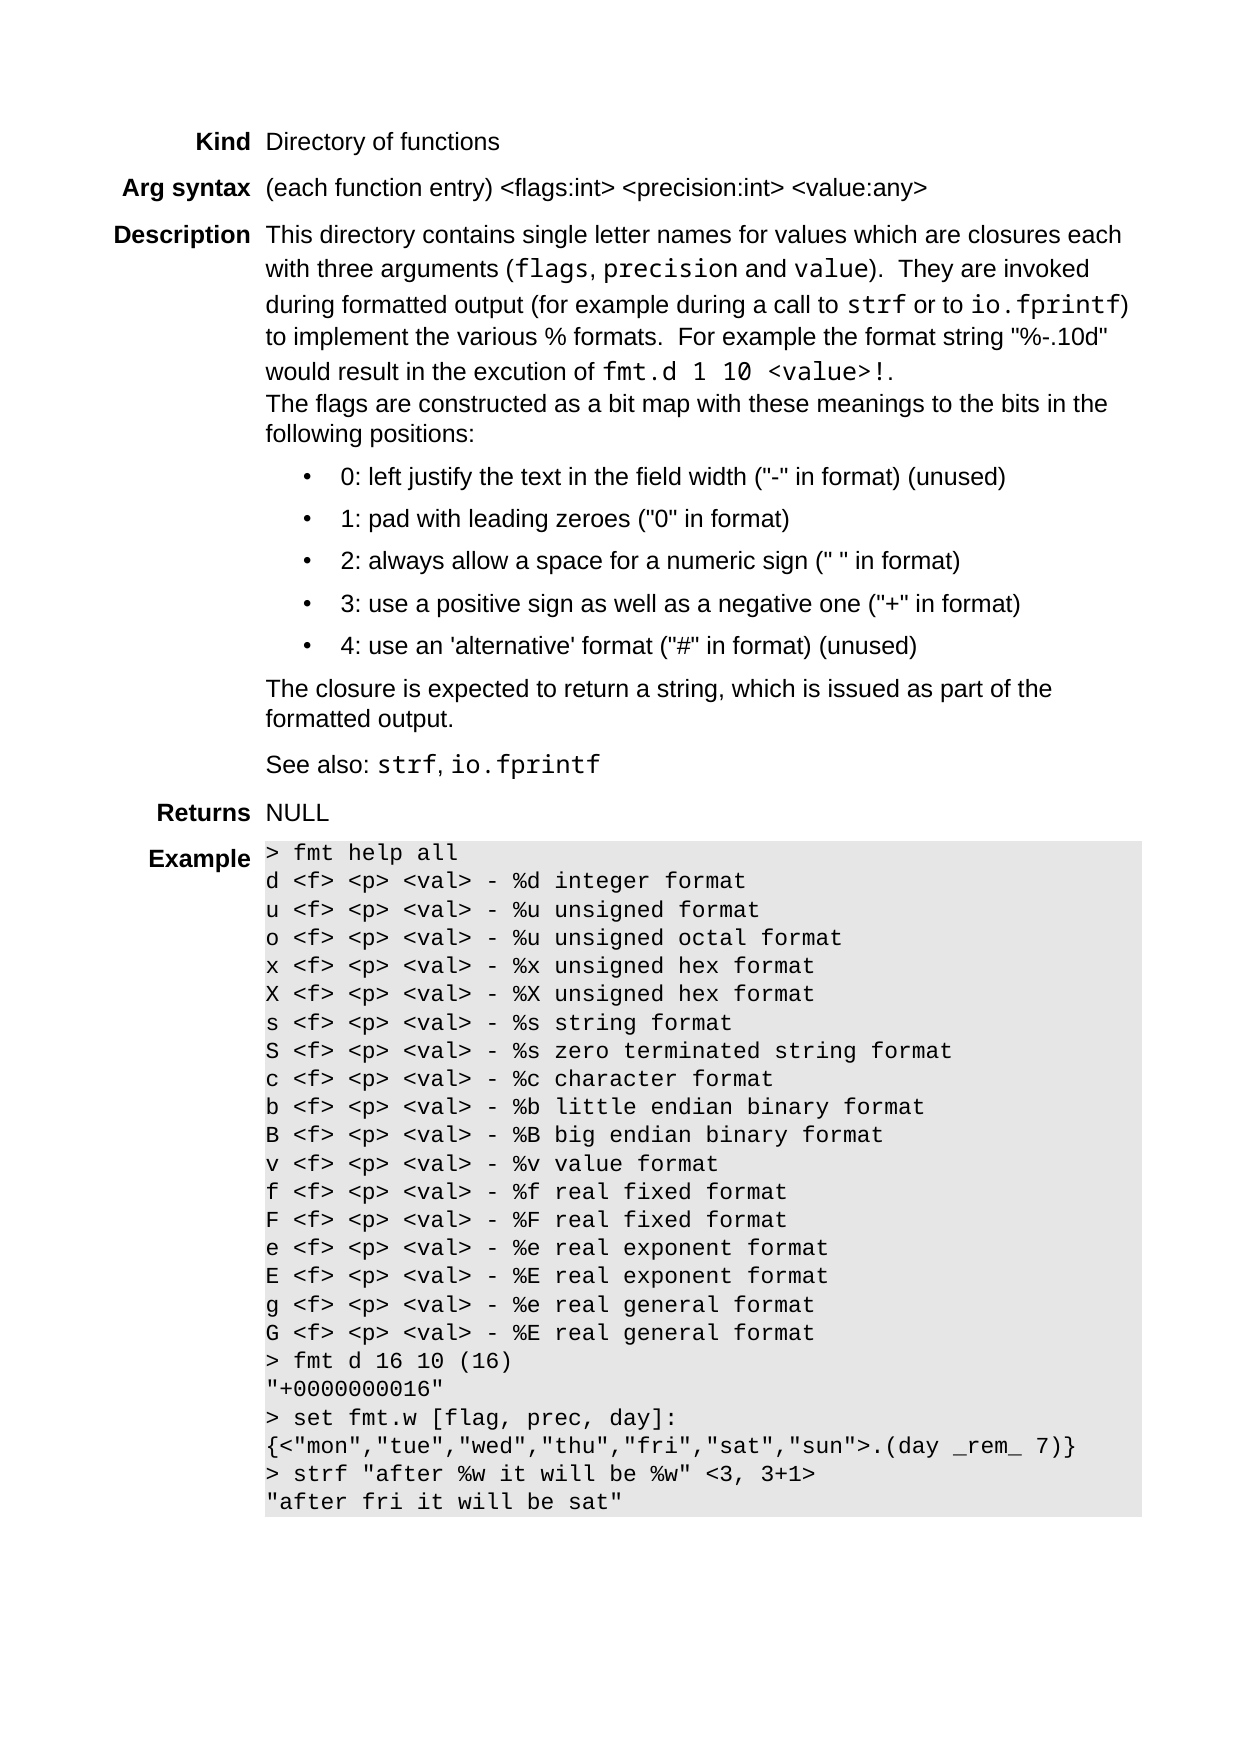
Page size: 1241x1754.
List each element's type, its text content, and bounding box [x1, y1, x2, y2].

table_cell > fmt help all d <f> <p> <val> - %d integer format u <f> <p> <val> - %u unsigned format o <f> <p> <val> - %u unsigned octal format x <f> <p> <val> - %x unsigned hex format X <f> <p> <val> - %X unsigned hex format s <f> <p> <val> - %s string format S <f> <p> <val> - %s zero terminated string format c <f> <p> <val> - %c character format b <f> <p> <val> - %b little endian binary format B <f> <p> <val> - %B big endian binary format v <f> <p> <val> - %v value format f <f> <p> <val> - %f real fixed format F <f> <p> <val> - %F real fixed format e <f> <p> <val> - %e real exponent format E <f> <p> <val> - %E real exponent format g <f> <p> <val> - %e real general format G <f> <p> <val> - %E real general format > fmt d 16 10 (16) "+0000000016" > set fmt.w [flag, prec, day]:{<"mon","tue","wed","thu","fri","sat","sun">.(day _rem_ 7)} > strf "after %w it will be %w" <3, 3+1> "after fri it will be sat" [263, 836, 1145, 1528]
table_cell Description [89, 211, 262, 789]
table_cell Kind [89, 118, 262, 164]
table_cell (each function entry) <flags:int> <precision:int> <value:any> [263, 165, 1145, 211]
table_cell This directory contains single letter names for values which are closures each with three arguments (flags, precision and value). They are invoked during formatted output (for example during a call to strf or to io.fprintf) to implement the various % formats. For example the format string "%-.10d" would result in the excution of fmt.d 1 10 <value>!. The flags are constructed as a bit map with these meanings to the bits in the following positions: 0: left justify the text in the field width ("-" in format) (unused) 1: pad with leading zeroes ("0" in format) 2: always allow a space for a numeric sign (" " in format) 3: use a positive sign as well as a negative one ("+" in format) 4: use an 'alternative' format ("#" in format) (unused) The closure is expected to return a string, which is issued as part of the formatted output. See also: strf, io.fprintf [263, 211, 1145, 789]
table_cell Directory of functions [263, 118, 1145, 164]
table_cell Example [89, 836, 262, 1528]
table_cell Arg syntax [89, 165, 262, 211]
table_cell Returns [89, 789, 262, 836]
table_cell NULL [263, 789, 1145, 836]
